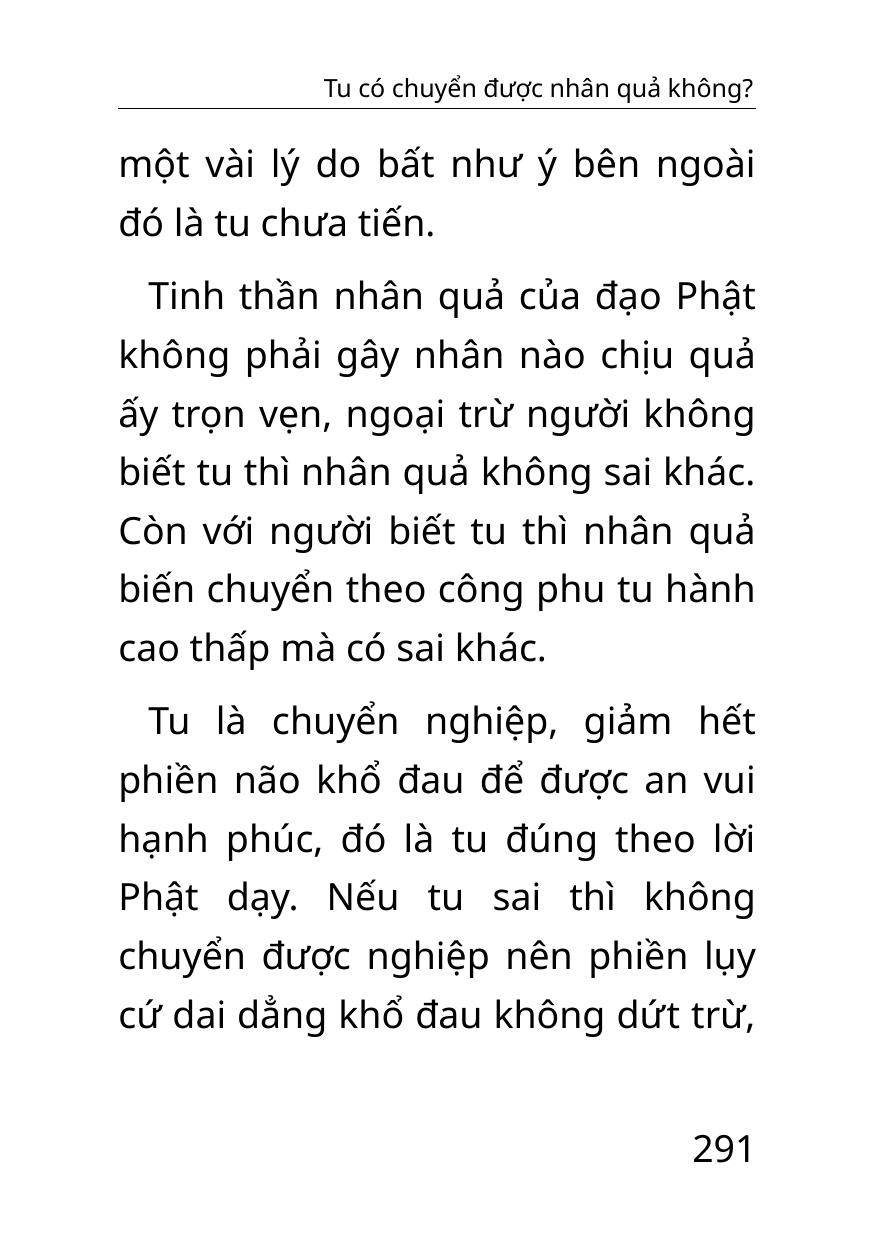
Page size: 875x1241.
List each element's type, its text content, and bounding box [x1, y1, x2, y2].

text một vài lý do bất như ý bên ngoài đó là tu chưa tiến. [118, 138, 756, 247]
text Tu là chuyển nghiệp, giảm hết phiền não khổ đau để được an vui hạnh phúc, đó là tu đúng theo lời Phật dạy. Nếu tu sai thì không chuyển được nghiệp nên phiền lụy cứ dai dẳng khổ đau không dứt trừ, [118, 695, 756, 1039]
text Tinh thần nhân quả của đạo Phật không phải gây nhân nào chịu quả ấy trọn vẹn, ngoại trừ người không biết tu thì nhân quả không sai khác. Còn với người biết tu thì nhân quả biến chuyển theo công phu tu hành cao thấp mà có sai khác. [118, 269, 756, 672]
